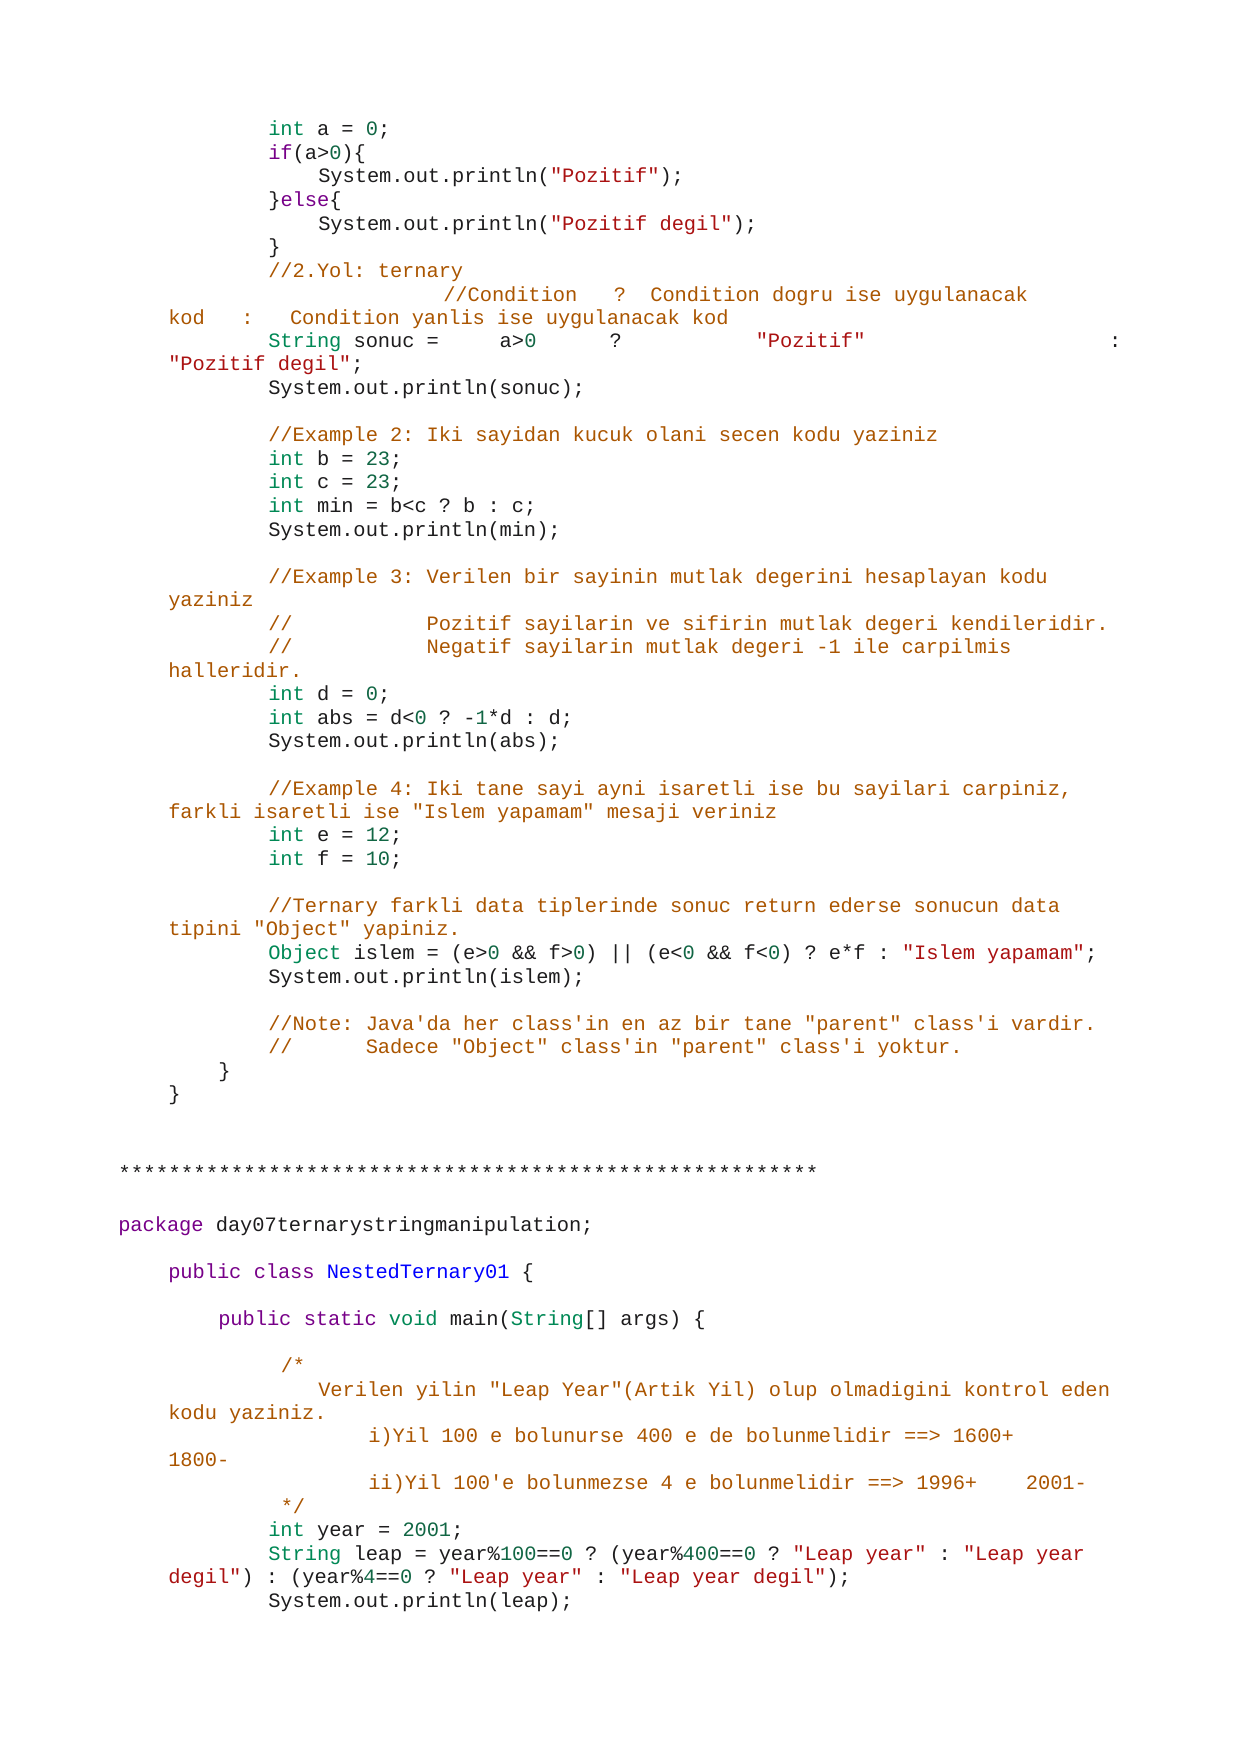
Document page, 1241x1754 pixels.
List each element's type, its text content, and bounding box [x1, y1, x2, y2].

text //Ternary farkli data tiplerinde sonuc return ederse sonucun data tipini "Object" yapiniz. [168, 895, 1122, 942]
text System.out.println("Pozitif degil"); [168, 213, 1122, 236]
text System.out.println("Pozitif"); [168, 165, 1122, 189]
text } [168, 236, 1122, 260]
text // Negatif sayilarin mutlak degeri -1 ile carpilmis halleridir. [168, 636, 1122, 683]
text ​ [168, 1332, 1122, 1355]
text System.out.println(min); [168, 519, 1122, 542]
text public class NestedTernary01 { [168, 1261, 1122, 1284]
text int abs = d<0 ? -1*d : d; [168, 707, 1122, 730]
text System.out.println(leap); [168, 1590, 1122, 1613]
text ​ [168, 989, 1122, 1013]
text //Note: Java'da her class'in en az bir tane "parent" class'i vardir. [168, 1013, 1122, 1037]
text //Example 4: Iki tane sayi ayni isaretli ise bu sayilari carpiniz, farkli isaretli ise "Islem yapamam" mesaji veriniz [168, 778, 1122, 824]
text int a = 0; [168, 118, 1122, 142]
text */ [168, 1496, 1122, 1519]
text //Example 2: Iki sayidan kucuk olani secen kodu yaziniz [168, 424, 1122, 448]
text ​ [168, 1284, 1122, 1308]
text int min = b<c ? b : c; [168, 495, 1122, 519]
text //2.Yol: ternary [168, 260, 1122, 284]
text Verilen yilin "Leap Year"(Artik Yil) olup olmadigini kontrol eden kodu yaziniz. [168, 1379, 1122, 1426]
text // Sadece "Object" class'in "parent" class'i yoktur. [168, 1037, 1122, 1060]
text if(a>0){ [168, 142, 1122, 165]
text ******************************************************** [118, 1163, 1122, 1187]
text } [168, 1060, 1122, 1084]
text ​ [168, 754, 1122, 778]
text Object islem = (e>0 && f>0) || (e<0 && f<0) ? e*f : "Islem yapamam"; [168, 942, 1122, 966]
text ​ [168, 1238, 1122, 1261]
text package day07ternarystringmanipulation; [118, 1214, 1122, 1238]
text String sonuc = a>0 ? "Pozitif" : "Pozitif degil"; [168, 330, 1122, 377]
text int e = 12; [168, 824, 1122, 848]
text public static void main(String[] args) { [168, 1308, 1122, 1332]
text //Example 3: Verilen bir sayinin mutlak degerini hesaplayan kodu yaziniz [168, 566, 1122, 613]
text ​ [168, 401, 1122, 424]
text ​ [168, 542, 1122, 566]
text //Condition ? Condition dogru ise uygulanacak kod : Condition yanlis ise uygulanacak kod [168, 284, 1122, 330]
text int d = 0; [168, 683, 1122, 707]
text ii)Yil 100'e bolunmezse 4 e bolunmelidir ==> 1996+ 2001- [168, 1472, 1122, 1496]
text } [168, 1084, 1122, 1107]
text System.out.println(islem); [168, 966, 1122, 989]
text String leap = year%100==0 ? (year%400==0 ? "Leap year" : "Leap year degil") : (year%4==0 ? "Leap year" : "Leap year degil"); [168, 1543, 1122, 1590]
text /* [168, 1355, 1122, 1379]
text int year = 2001; [168, 1519, 1122, 1543]
text }else{ [168, 189, 1122, 213]
text System.out.println(sonuc); [168, 377, 1122, 401]
text i)Yil 100 e bolunurse 400 e de bolunmelidir ==> 1600+ 1800- [168, 1426, 1122, 1472]
text System.out.println(abs); [168, 730, 1122, 754]
text ​ [168, 872, 1122, 895]
text int b = 23; [168, 448, 1122, 472]
text int c = 23; [168, 472, 1122, 495]
text // Pozitif sayilarin ve sifirin mutlak degeri kendileridir. [168, 613, 1122, 636]
text int f = 10; [168, 848, 1122, 872]
